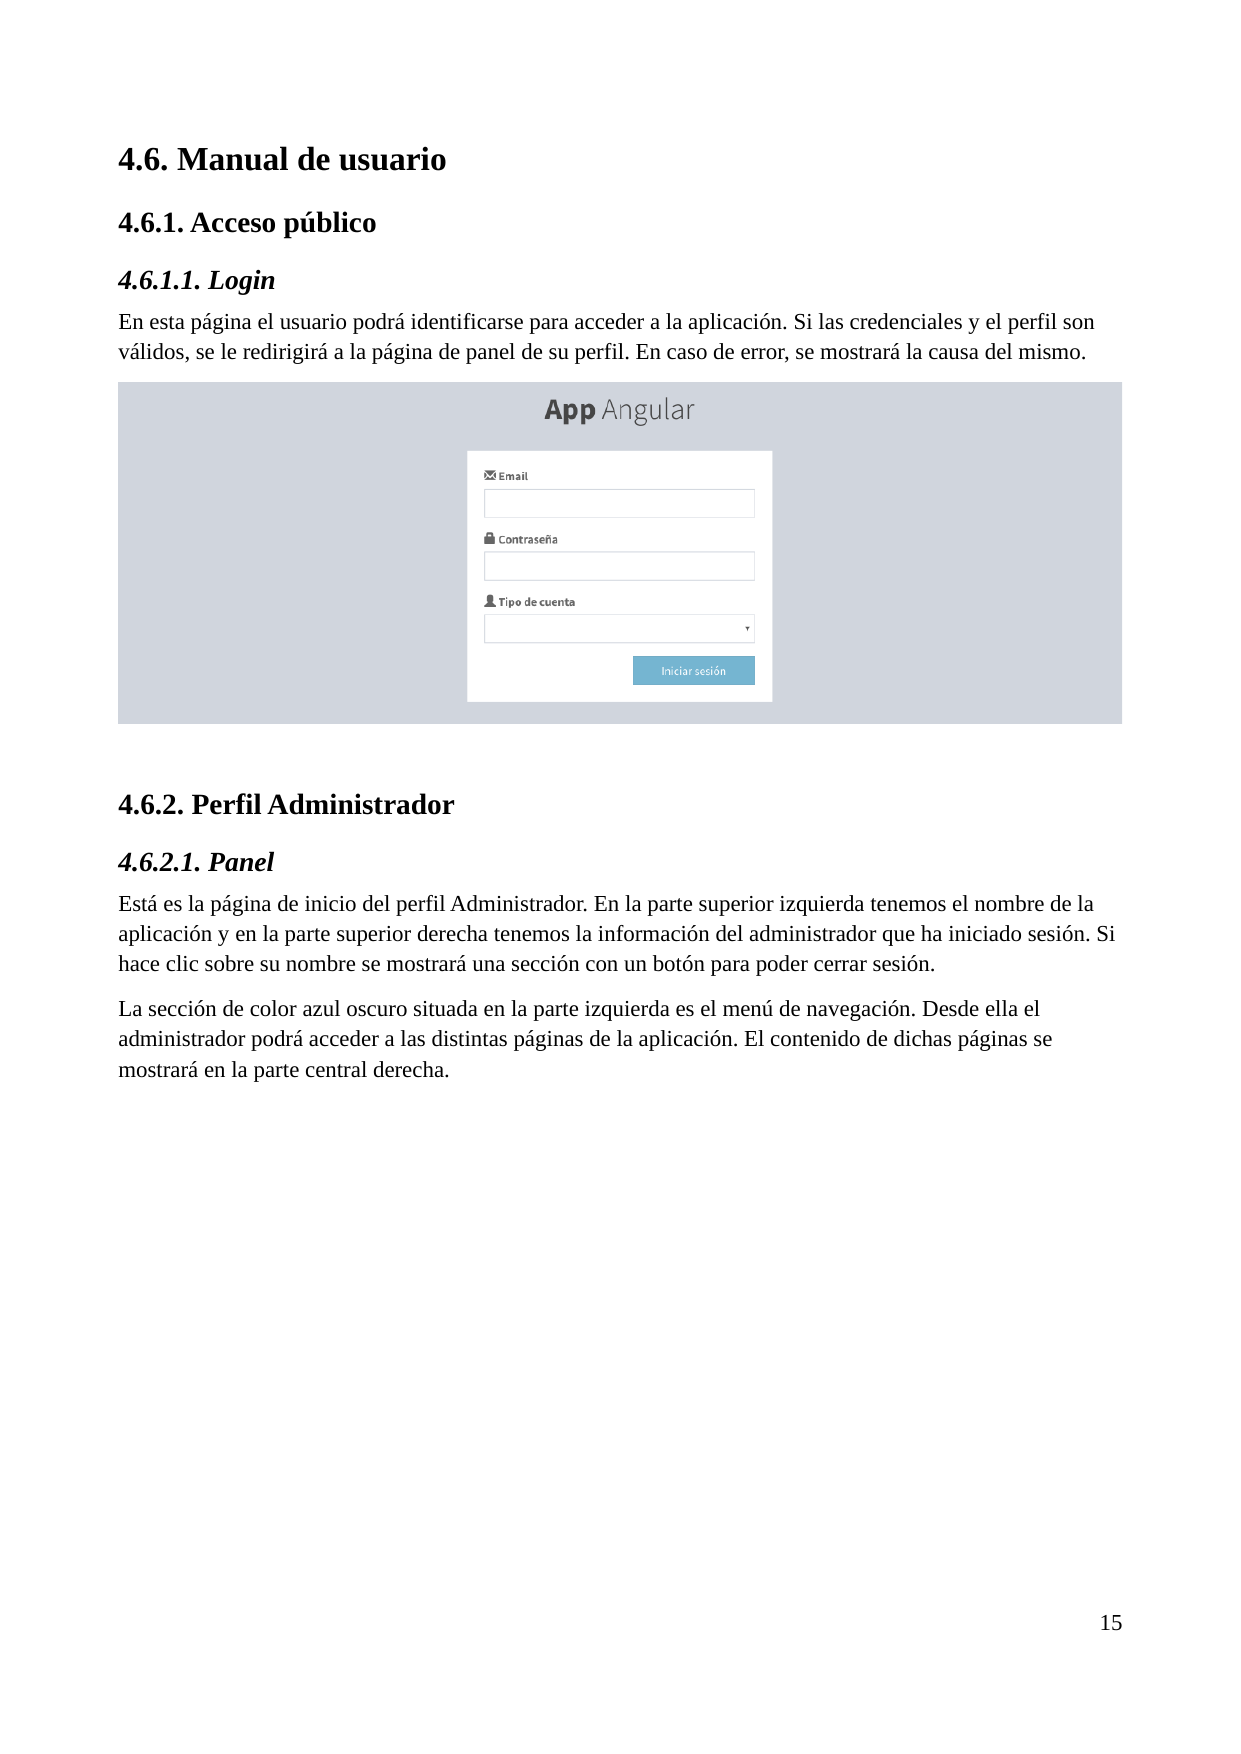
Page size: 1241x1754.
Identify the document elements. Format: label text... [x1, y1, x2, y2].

subtitle 4.6.1.1. Login [118, 263, 1122, 295]
subtitle 4.6.2. Perfil Administrador [118, 787, 1122, 821]
subtitle 4.6.1. Acceso público [118, 205, 1122, 238]
text La sección de color azul oscuro situada en la parte izquierda es el menú de navegación. Desde ella el administrador podrá acceder a las distintas páginas de la aplicación. El contenido de dichas páginas se mostrará en la parte central derecha. [118, 995, 1122, 1082]
picture [118, 382, 1123, 724]
subtitle 4.6.2.1. Panel [118, 846, 1122, 878]
text Está es la página de inicio del perfil Administrador. En la parte superior izquierda tenemos el nombre de la aplicación y en la parte superior derecha tenemos la información del administrador que ha iniciado sesión. Si hace clic sobre su nombre se mostrará una sección con un botón para poder cerrar sesión. [118, 890, 1122, 977]
subtitle 4.6. Manual de usuario [118, 139, 1122, 178]
text En esta página el usuario podrá identificarse para acceder a la aplicación. Si las credenciales y el perfil son válidos, se le redirigirá a la página de panel de su perfil. En caso de error, se mostrará la causa del mismo. [118, 308, 1122, 364]
